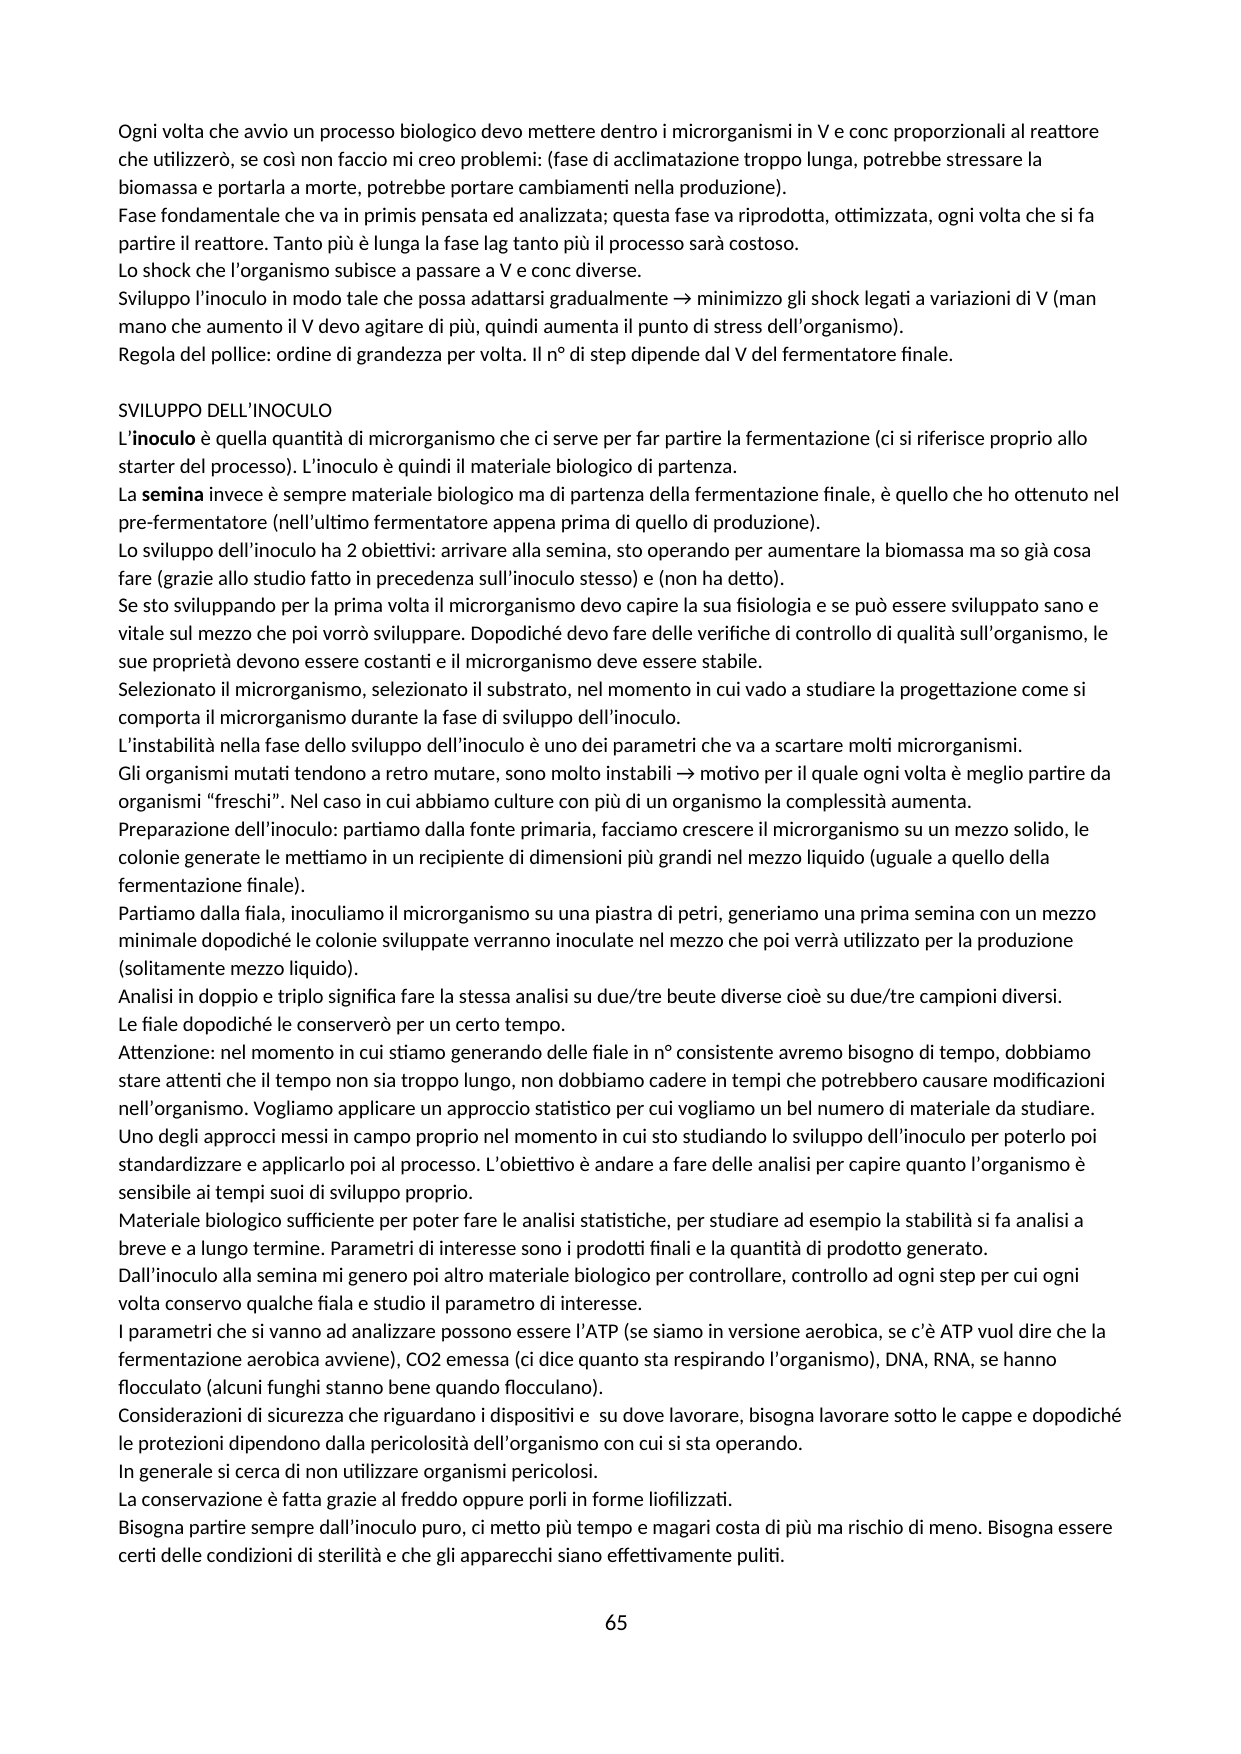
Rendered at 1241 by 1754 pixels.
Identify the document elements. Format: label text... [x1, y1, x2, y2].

text Dall’inoculo alla semina mi genero poi altro materiale biologico per controllare, controllo ad ogni step per cui ogni volta conservo qualche fiala e studio il parametro di interesse. I parametri che si vanno ad analizzare possono essere l’ATP (se siamo in versione aerobica, se c’è ATP vuol dire che la fermentazione aerobica avviene), CO2 emessa (ci dice quanto sta respirando l’organismo), DNA, RNA, se hanno flocculato (alcuni funghi stanno bene quando flocculano). Considerazioni di sicurezza che riguardano i dispositivi e su dove lavorare, bisogna lavorare sotto le cappe e dopodiché le protezioni dipendono dalla pericolosità dell’organismo con cui si sta operando. In generale si cerca di non utilizzare organismi pericolosi. La conservazione è fatta grazie al freddo oppure porli in forme liofilizzati. Bisogna partire sempre dall’inoculo puro, ci metto più tempo e magari costa di più ma rischio di meno. Bisogna essere certi delle condizioni di sterilità e che gli apparecchi siano effettivamente puliti. [118, 1263, 1124, 1567]
text Ogni volta che avvio un processo biologico devo mettere dentro i microrganismi in V e conc proporzionali al reattore che utilizzerò, se così non faccio mi creo problemi: (fase di acclimatazione troppo lunga, potrebbe stressare la biomassa e portarla a morte, potrebbe portare cambiamenti nella produzione). Fase fondamentale che va in primis pensata ed analizzata; questa fase va riprodotta, ottimizzata, ogni volta che si fa partire il reattore. Tanto più è lunga la fase lag tanto più il processo sarà costoso. Lo shock che l’organismo subisce a passare a V e conc diverse. Sviluppo l’inoculo in modo tale che possa adattarsi gradualmente → minimizzo gli shock legati a variazioni di V (man mano che aumento il V devo agitare di più, quindi aumenta il punto di stress dell’organismo). Regola del pollice: ordine di grandezza per volta. Il n° di step dipende dal V del fermentatore finale. SVILUPPO DELL’INOCULO L’inoculo è quella quantità di microrganismo che ci serve per far partire la fermentazione (ci si riferisce proprio allo starter del processo). L’inoculo è quindi il materiale biologico di partenza. La semina invece è sempre materiale biologico ma di partenza della fermentazione finale, è quello che ho ottenuto nel pre-fermentatore (nell’ultimo fermentatore appena prima di quello di produzione). Lo sviluppo dell’inoculo ha 2 obiettivi: arrivare alla semina, sto operando per aumentare la biomassa ma so già cosa fare (grazie allo studio fatto in precedenza sull’inoculo stesso) e (non ha detto). Se sto sviluppando per la prima volta il microrganismo devo capire la sua fisiologia e se può essere sviluppato sano e vitale sul mezzo che poi vorrò sviluppare. Dopodiché devo fare delle verifiche di controllo di qualità sull’organismo, le sue proprietà devono essere costanti e il microrganismo deve essere stabile. Selezionato il microrganismo, selezionato il substrato, nel momento in cui vado a studiare la progettazione come si comporta il microrganismo durante la fase di sviluppo dell’inoculo. L’instabilità nella fase dello sviluppo dell’inoculo è uno dei parametri che va a scartare molti microrganismi. Gli organismi mutati tendono a retro mutare, sono molto instabili → motivo per il quale ogni volta è meglio partire da organismi “freschi”. Nel caso in cui abbiamo culture con più di un organismo la complessità aumenta. Preparazione dell’inoculo: partiamo dalla fonte primaria, facciamo crescere il microrganismo su un mezzo solido, le colonie generate le mettiamo in un recipiente di dimensioni più grandi nel mezzo liquido (uguale a quello della fermentazione finale). Partiamo dalla fiala, inoculiamo il microrganismo su una piastra di petri, generiamo una prima semina con un mezzo minimale dopodiché le colonie sviluppate verranno inoculate nel mezzo che poi verrà utilizzato per la produzione (solitamente mezzo liquido). Analisi in doppio e triplo significa fare la stessa analisi su due/tre beute diverse cioè su due/tre campioni diversi. Le fiale dopodiché le conserverò per un certo tempo. Attenzione: nel momento in cui stiamo generando delle fiale in n° consistente avremo bisogno di tempo, dobbiamo stare attenti che il tempo non sia troppo lungo, non dobbiamo cadere in tempi che potrebbero causare modificazioni nell’organismo. Vogliamo applicare un approccio statistico per cui vogliamo un bel numero di materiale da studiare. Uno degli approcci messi in campo proprio nel momento in cui sto studiando lo sviluppo dell’inoculo per poterlo poi standardizzare e applicarlo poi al processo. L’obiettivo è andare a fare delle analisi per capire quanto l’organismo è sensibile ai tempi suoi di sviluppo proprio. Materiale biologico sufficiente per poter fare le analisi statistiche, per studiare ad esempio la stabilità si fa analisi a breve e a lungo termine. Parametri di interesse sono i prodotti finali e la quantità di prodotto generato. [118, 118, 1124, 1260]
